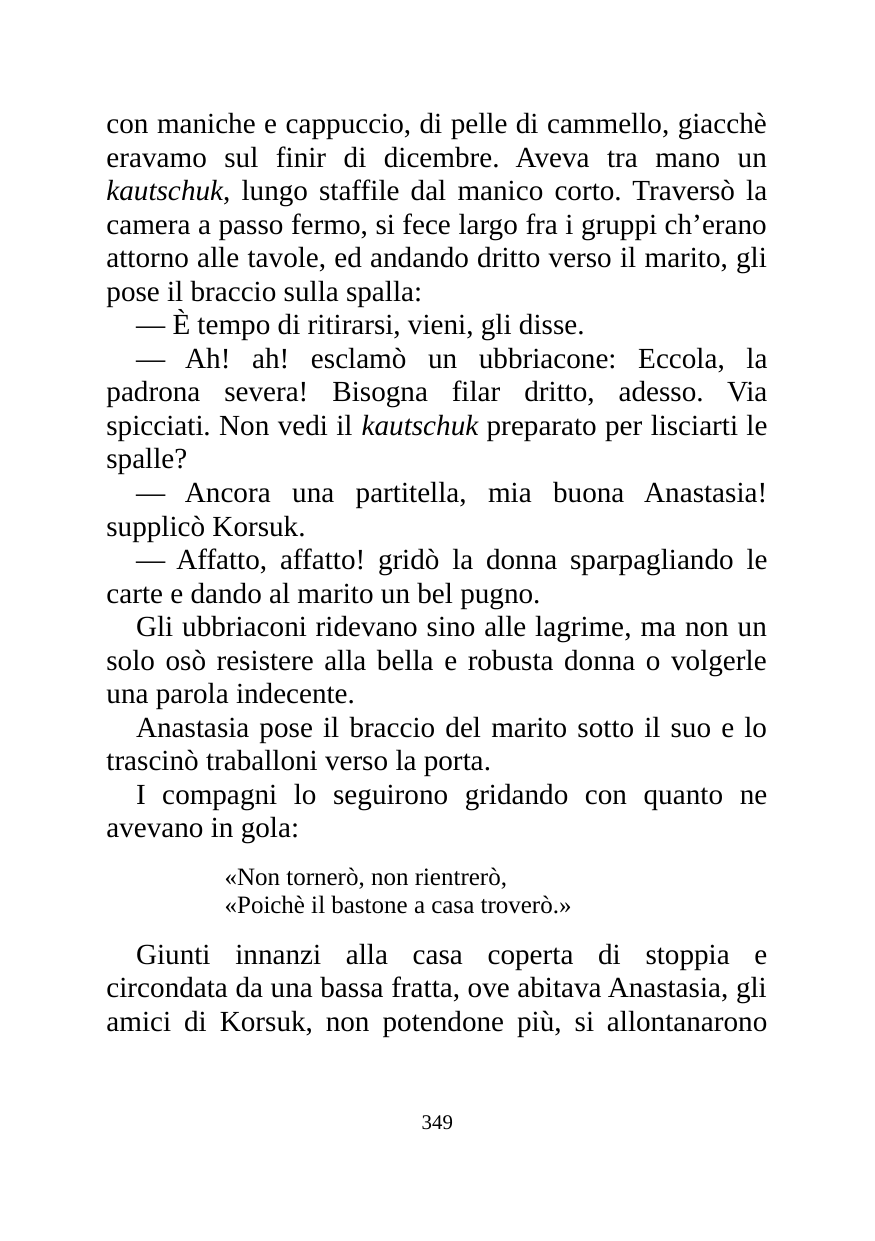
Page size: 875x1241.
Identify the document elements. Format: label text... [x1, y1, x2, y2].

text Anastasia pose il braccio del marito sotto il suo e lo trascinò traballoni verso la porta. [106, 710, 768, 777]
text Gli ubbriaconi ridevano sino alle lagrime, ma non un solo osò resistere alla bella e robusta donna o volgerle una parola indecente. [106, 609, 768, 710]
text I compagni lo seguirono gridando con quanto ne avevano in gola: [106, 777, 768, 844]
text — Ah! ah! esclamò un ubbriacone: Eccola, la padrona severa! Bisogna filar dritto, adesso. Via spicciati. Non vedi il kautschuk preparato per lisciarti le spalle? [106, 341, 768, 475]
text — Affatto, affatto! gridò la donna sparpagliando le carte e dando al marito un bel pugno. [106, 542, 768, 609]
text Giunti innanzi alla casa coperta di stoppia e circondata da una bassa fratta, ove abitava Anastasia, gli amici di Korsuk, non potendone più, si allontanarono [106, 937, 768, 1038]
text con maniche e cappuccio, di pelle di cammello, giacchè eravamo sul finir di dicembre. Aveva tra mano un kautschuk, lungo staffile dal manico corto. Traversò la camera a passo fermo, si fece largo fra i gruppi ch’erano attorno alle tavole, ed andando dritto verso il marito, gli pose il braccio sulla spalla: [106, 106, 768, 307]
text «Non tornerò, non rientrerò, «Poichè il bastone a casa troverò.» [224, 862, 768, 919]
text — Ancora una partitella, mia buona Anastasia! supplicò Korsuk. [106, 475, 768, 542]
text — È tempo di ritirarsi, vieni, gli disse. [106, 307, 768, 341]
